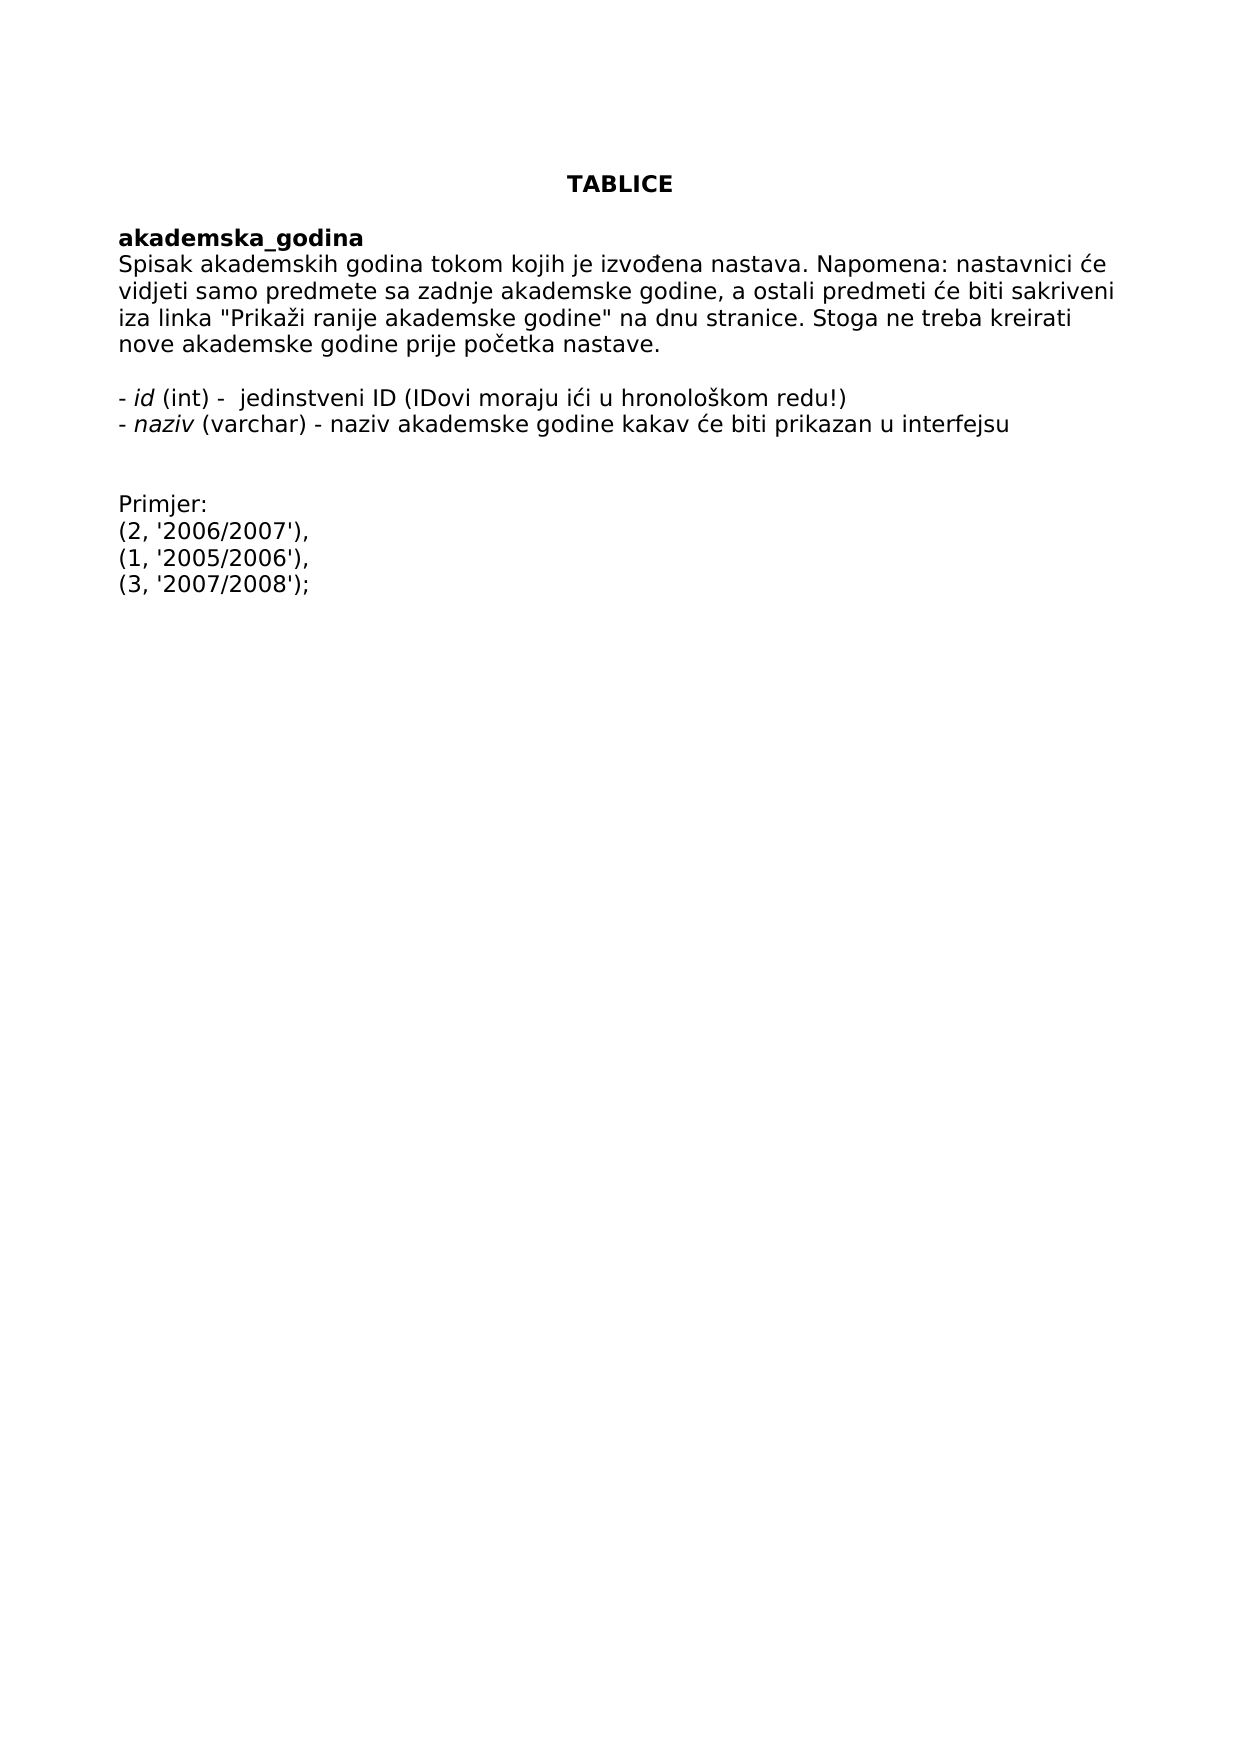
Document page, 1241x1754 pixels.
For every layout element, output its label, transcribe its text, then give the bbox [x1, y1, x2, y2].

text (3, '2007/2008'); [118, 571, 1122, 598]
text akademska_godina [118, 225, 1122, 251]
text - naziv (varchar) - naziv akademske godine kakav će biti prikazan u interfejsu [118, 411, 1122, 438]
text Spisak akademskih godina tokom kojih je izvođena nastava. Napomena: nastavnici će vidjeti samo predmete sa zadnje akademske godine, a ostali predmeti će biti sakriveni iza linka "Prikaži ranije akademske godine" na dnu stranice. Stoga ne treba kreirati nove akademske godine prije početka nastave. [118, 251, 1122, 358]
text (1, '2005/2006'), [118, 545, 1122, 571]
text (2, '2006/2007'), [118, 518, 1122, 545]
text - id (int) - jedinstveni ID (IDovi moraju ići u hronološkom redu!) [118, 385, 1122, 411]
text TABLICE [118, 171, 1122, 198]
text Primjer: [118, 491, 1122, 518]
